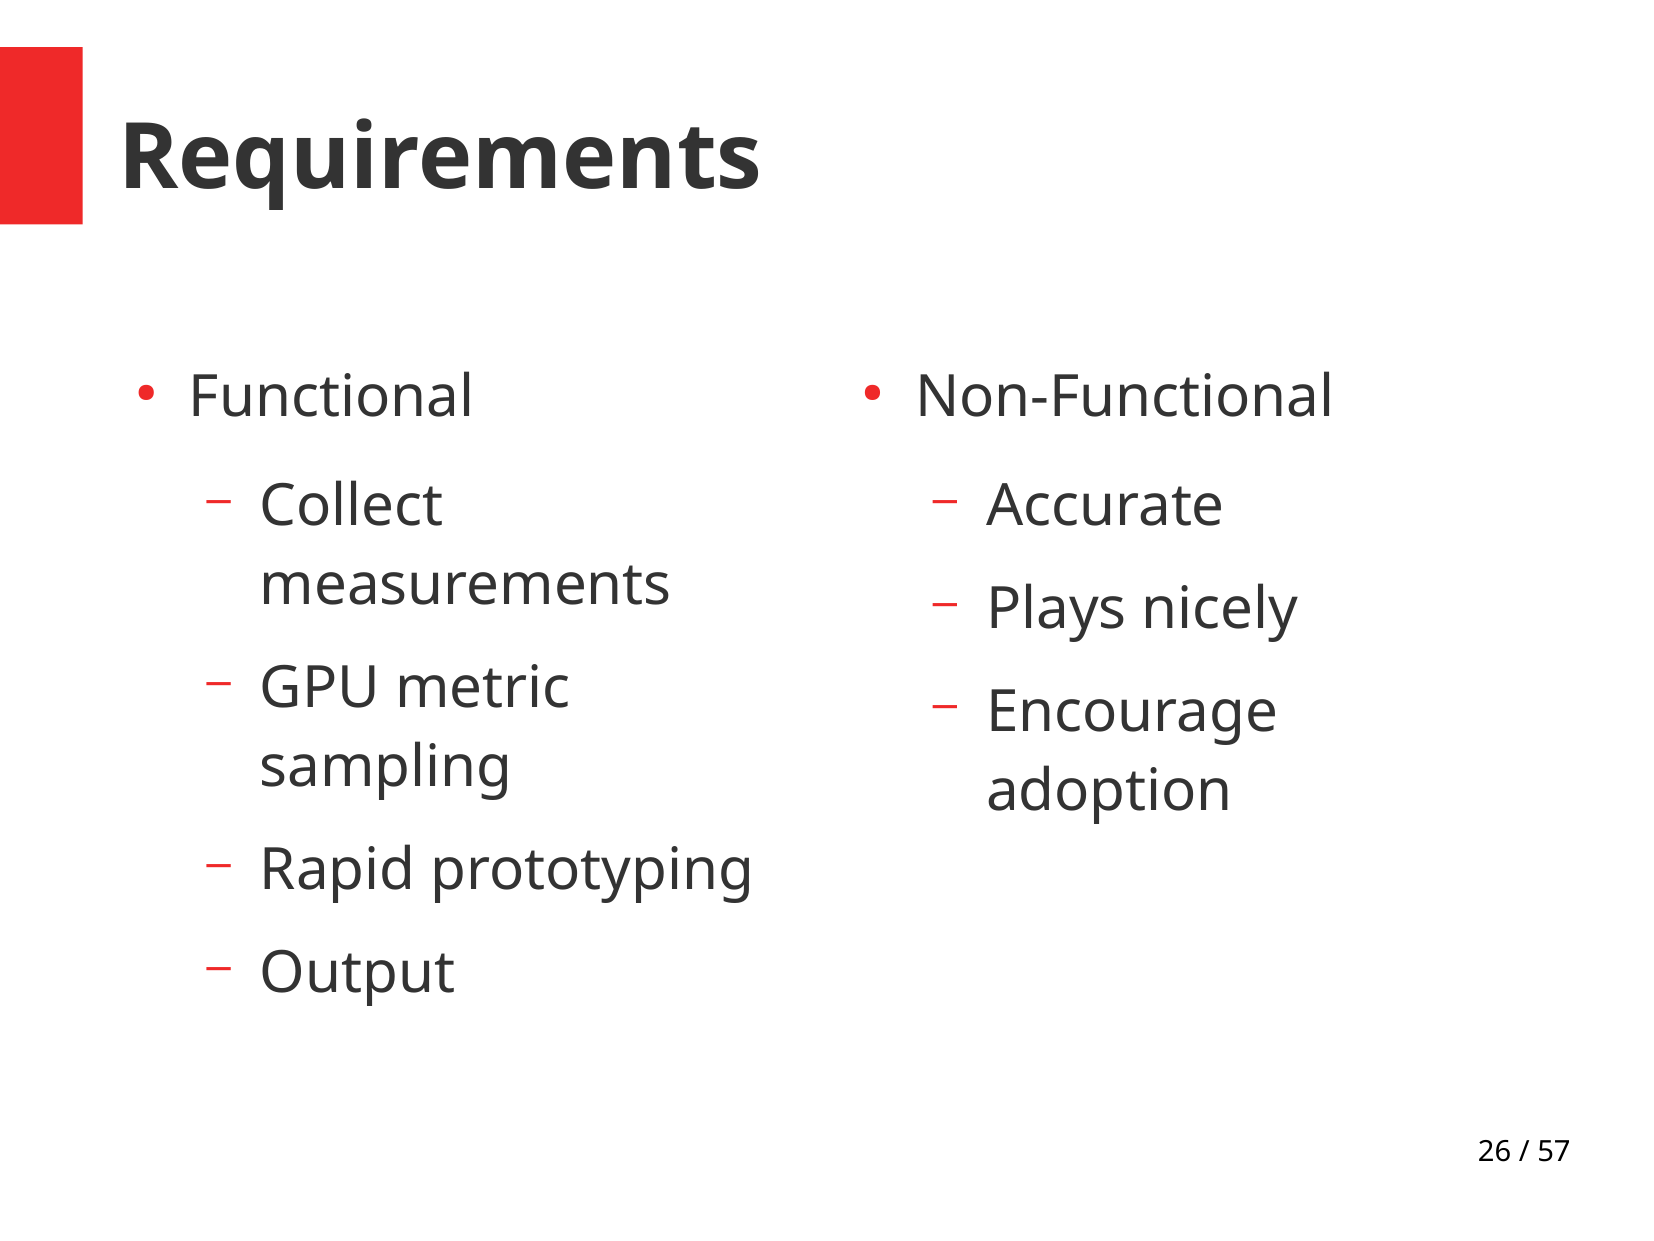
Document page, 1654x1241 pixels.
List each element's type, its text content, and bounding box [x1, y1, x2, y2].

list Functional Collect measurements GPU metric sampling Rapid prototyping Output [118, 354, 810, 1074]
title Requirements [118, 49, 1571, 257]
list Non-Functional Accurate Plays nicely Encourage adoption [844, 354, 1536, 1074]
